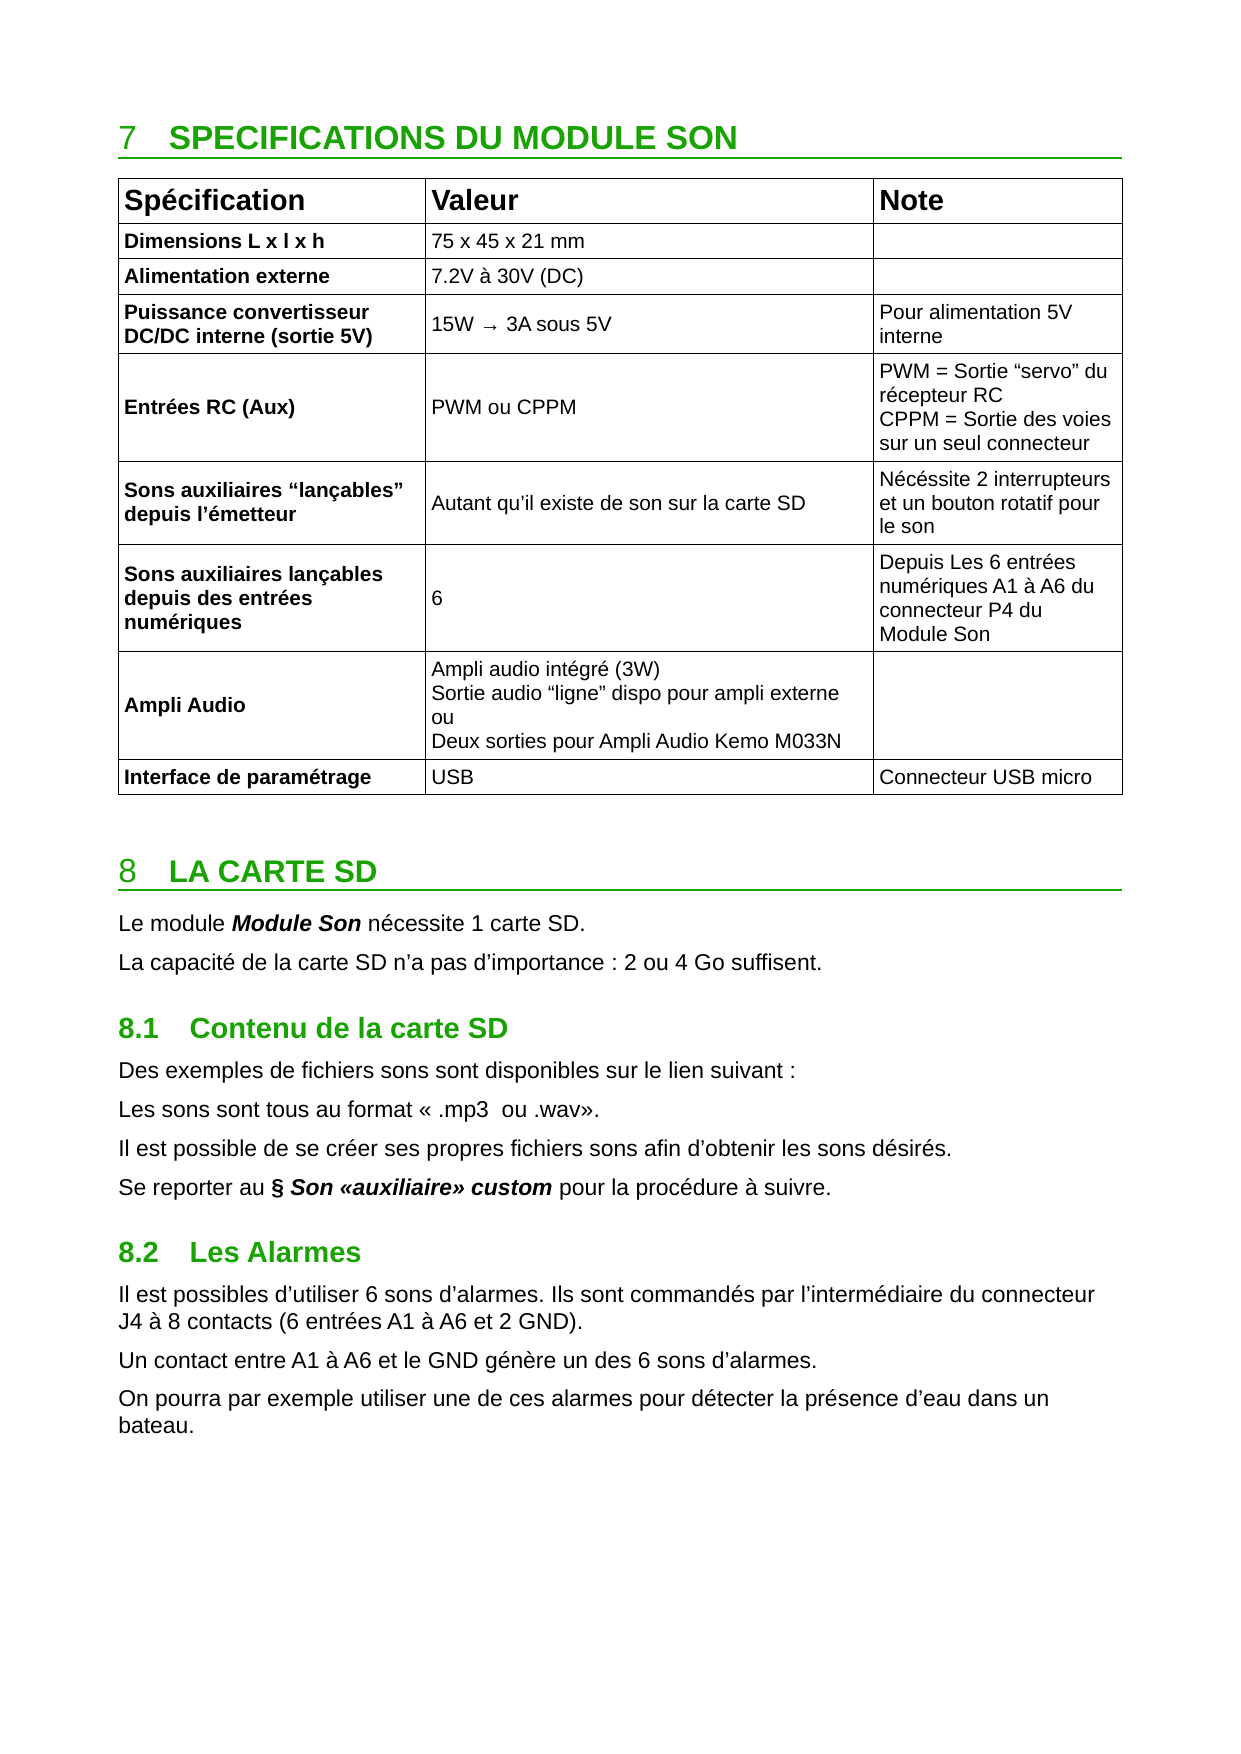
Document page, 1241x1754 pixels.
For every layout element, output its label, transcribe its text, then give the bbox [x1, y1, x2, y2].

text Des exemples de fichiers sons sont disponibles sur le lien suivant : [118, 1057, 1122, 1083]
text La capacité de la carte SD n’a pas d’importance : 2 ou 4 Go suffisent. [118, 949, 1122, 976]
table_cell Sons auxiliaires “lançables” depuis l’émetteur [119, 462, 425, 544]
table_cell Dimensions L x l x h [119, 224, 425, 258]
text On pourra par exemple utiliser une de ces alarmes pour détecter la présence d’eau dans un bateau. [118, 1385, 1122, 1438]
text Le module Module Son nécessite 1 carte SD. [118, 910, 1122, 937]
table_cell 6 [426, 545, 873, 651]
table_cell Pour alimentation 5V interne [874, 295, 1122, 353]
table_cell Entrées RC (Aux) [119, 354, 425, 461]
table_cell PWM = Sortie “servo” du récepteur RC CPPM = Sortie des voies sur un seul connecteur [874, 354, 1122, 461]
table_header Valeur [426, 179, 873, 223]
table_cell Connecteur USB micro [874, 760, 1122, 794]
table_cell Interface de paramétrage [119, 760, 425, 794]
table_header Note [874, 179, 1122, 223]
subtitle Contenu de la carte SD [118, 1011, 1122, 1044]
text Les sons sont tous au format « .mp3 ou .wav». [118, 1096, 1122, 1122]
table_cell Alimentation externe [119, 259, 425, 294]
table_cell [874, 259, 1122, 294]
table_cell [874, 652, 1122, 759]
text Il est possible de se créer ses propres fichiers sons afin d’obtenir les sons désirés. [118, 1135, 1122, 1161]
table_cell Depuis Les 6 entrées numériques A1 à A6 du connecteur P4 du Module Son [874, 545, 1122, 651]
text Un contact entre A1 à A6 et le GND génère un des 6 sons d’alarmes. [118, 1347, 1122, 1373]
text Se reporter au § Son «auxiliaire» custom pour la procédure à suivre. [118, 1173, 1122, 1200]
table_cell Ampli Audio [119, 652, 425, 759]
table_cell [874, 224, 1122, 258]
subtitle LA CARTE SD [118, 851, 1122, 889]
table_cell 75 x 45 x 21 mm [426, 224, 873, 258]
table_cell Nécéssite 2 interrupteurs et un bouton rotatif pour le son [874, 462, 1122, 544]
table_cell Sons auxiliaires lançables depuis des entrées numériques [119, 545, 425, 651]
table_cell USB [426, 760, 873, 794]
text Il est possibles d’utiliser 6 sons d’alarmes. Ils sont commandés par l’intermédiaire du connecteur J4 à 8 contacts (6 entrées A1 à A6 et 2 GND). [118, 1281, 1122, 1334]
table_cell Ampli audio intégré (3W) Sortie audio “ligne” dispo pour ampli externe ou Deux sorties pour Ampli Audio Kemo M033N [426, 652, 873, 759]
table_cell PWM ou CPPM [426, 354, 873, 461]
subtitle Les Alarmes [118, 1235, 1122, 1269]
table_header Spécification [119, 179, 425, 223]
subtitle SPECIFICATIONS DU MODULE SON [118, 118, 1122, 157]
table_cell Puissance convertisseur DC/DC interne (sortie 5V) [119, 295, 425, 353]
table_cell Autant qu’il existe de son sur la carte SD [426, 462, 873, 544]
table_cell 7.2V à 30V (DC) [426, 259, 873, 294]
table_cell 15W → 3A sous 5V [426, 295, 873, 353]
